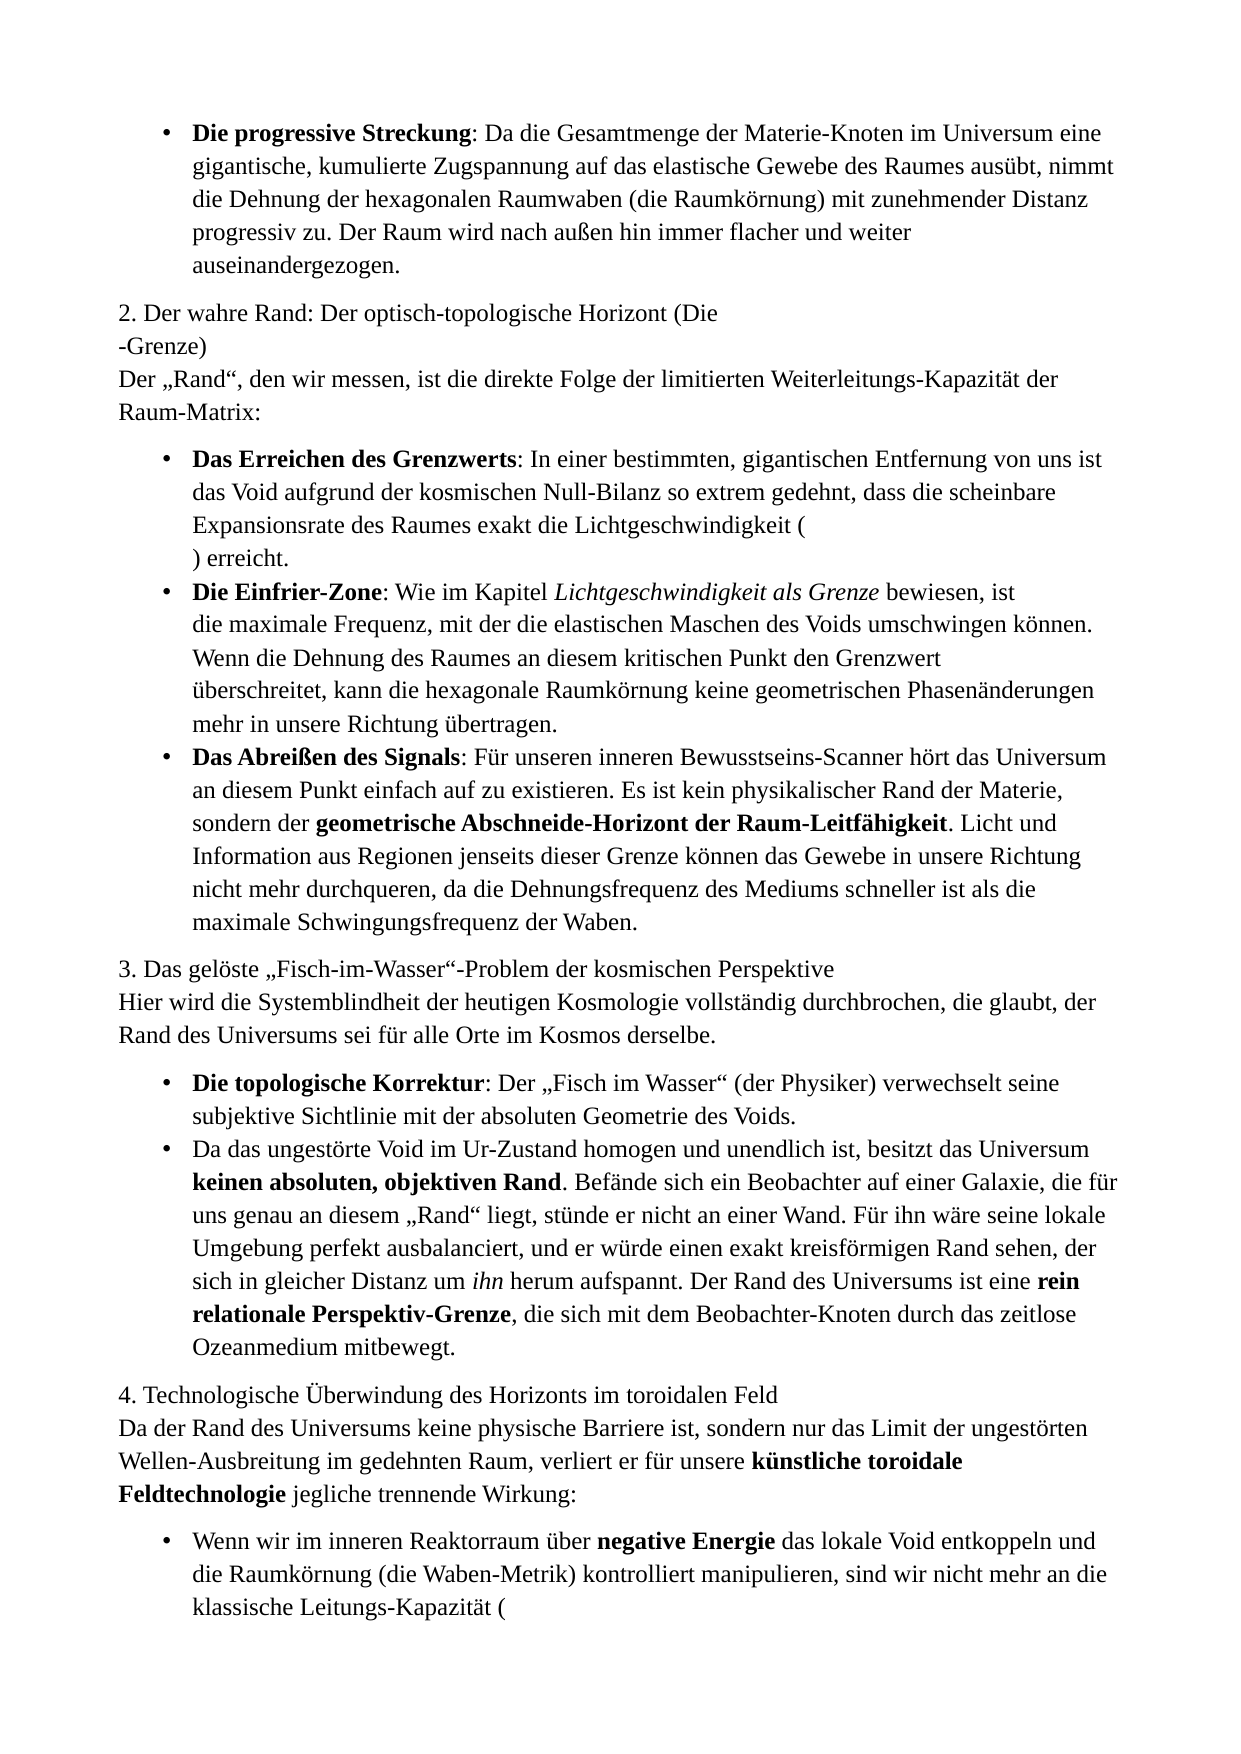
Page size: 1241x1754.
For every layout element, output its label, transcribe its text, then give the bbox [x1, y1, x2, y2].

list Das Abreißen des Signals: Für unseren inneren Bewusstseins-Scanner hört das Universum an diesem Punkt einfach auf zu existieren. Es ist kein physikalischer Rand der Materie, sondern der geometrische Abschneide-Horizont der Raum-Leitfähigkeit. Licht und Information aus Regionen jenseits dieser Grenze können das Gewebe in unsere Richtung nicht mehr durchqueren, da die Dehnungsfrequenz des Mediums schneller ist als die maximale Schwingungsfrequenz der Waben. [162, 742, 1122, 936]
list Das Erreichen des Grenzwerts: In einer bestimmten, gigantischen Entfernung von uns ist das Void aufgrund der kosmischen Null-Bilanz so extrem gedehnt, dass die scheinbare Expansionsrate des Raumes exakt die Lichtgeschwindigkeit ( [162, 444, 1122, 539]
list Die progressive Streckung: Da die Gesamtmenge der Materie-Knoten im Universum eine gigantische, kumulierte Zugspannung auf das elastische Gewebe des Raumes ausübt, nimmt die Dehnung der hexagonalen Raumwaben (die Raumkörnung) mit zunehmender Distanz progressiv zu. Der Raum wird nach außen hin immer flacher und weiter auseinandergezogen. [162, 118, 1122, 279]
list Die Einfrier-Zone: Wie im Kapitel Lichtgeschwindigkeit als Grenze bewiesen, ist [162, 577, 1122, 605]
text Da der Rand des Universums keine physische Barriere ist, sondern nur das Limit der ungestörten Wellen-Ausbreitung im gedehnten Raum, verliert er für unsere künstliche toroidale Feldtechnologie jegliche trennende Wirkung: [118, 1413, 1122, 1508]
list Da das ungestörte Void im Ur-Zustand homogen und unendlich ist, besitzt das Universum keinen absoluten, objektiven Rand. Befände sich ein Beobachter auf einer Galaxie, die für uns genau an diesem „Rand“ liegt, stünde er nicht an einer Wand. Für ihn wäre seine lokale Umgebung perfekt ausbalanciert, und er würde einen exakt kreisförmigen Rand sehen, der sich in gleicher Distanz um ihn herum aufspannt. Der Rand des Universums ist eine rein relationale Perspektiv-Grenze, die sich mit dem Beobachter-Knoten durch das zeitlose Ozeanmedium mitbewegt. [162, 1134, 1122, 1361]
list Wenn wir im inneren Reaktorraum über negative Energie das lokale Void entkoppeln und die Raumkörnung (die Waben-Metrik) kontrolliert manipulieren, sind wir nicht mehr an die klassische Leitungs-Kapazität ( [162, 1526, 1122, 1621]
list die maximale Frequenz, mit der die elastischen Maschen des Voids umschwingen können. Wenn die Dehnung des Raumes an diesem kritischen Punkt den Grenzwert [162, 609, 1122, 671]
text -Grenze) [118, 331, 1122, 359]
text 2. Der wahre Rand: Der optisch-topologische Horizont (Die [118, 298, 1122, 327]
text Der „Rand“, den wir messen, ist die direkte Folge der limitierten Weiterleitungs-Kapazität der Raum-Matrix: [118, 364, 1122, 426]
text 4. Technologische Überwindung des Horizonts im toroidalen Feld [118, 1380, 1122, 1408]
list ) erreicht. [162, 543, 1122, 572]
list Die topologische Korrektur: Der „Fisch im Wasser“ (der Physiker) verwechselt seine subjektive Sichtlinie mit der absoluten Geometrie des Voids. [162, 1068, 1122, 1130]
text 3. Das gelöste „Fisch-im-Wasser“-Problem der kosmischen Perspektive [118, 954, 1122, 983]
list überschreitet, kann die hexagonale Raumkörnung keine geometrischen Phasenänderungen mehr in unsere Richtung übertragen. [162, 676, 1122, 737]
text Hier wird die Systemblindheit der heutigen Kosmologie vollständig durchbrochen, die glaubt, der Rand des Universums sei für alle Orte im Kosmos derselbe. [118, 987, 1122, 1049]
